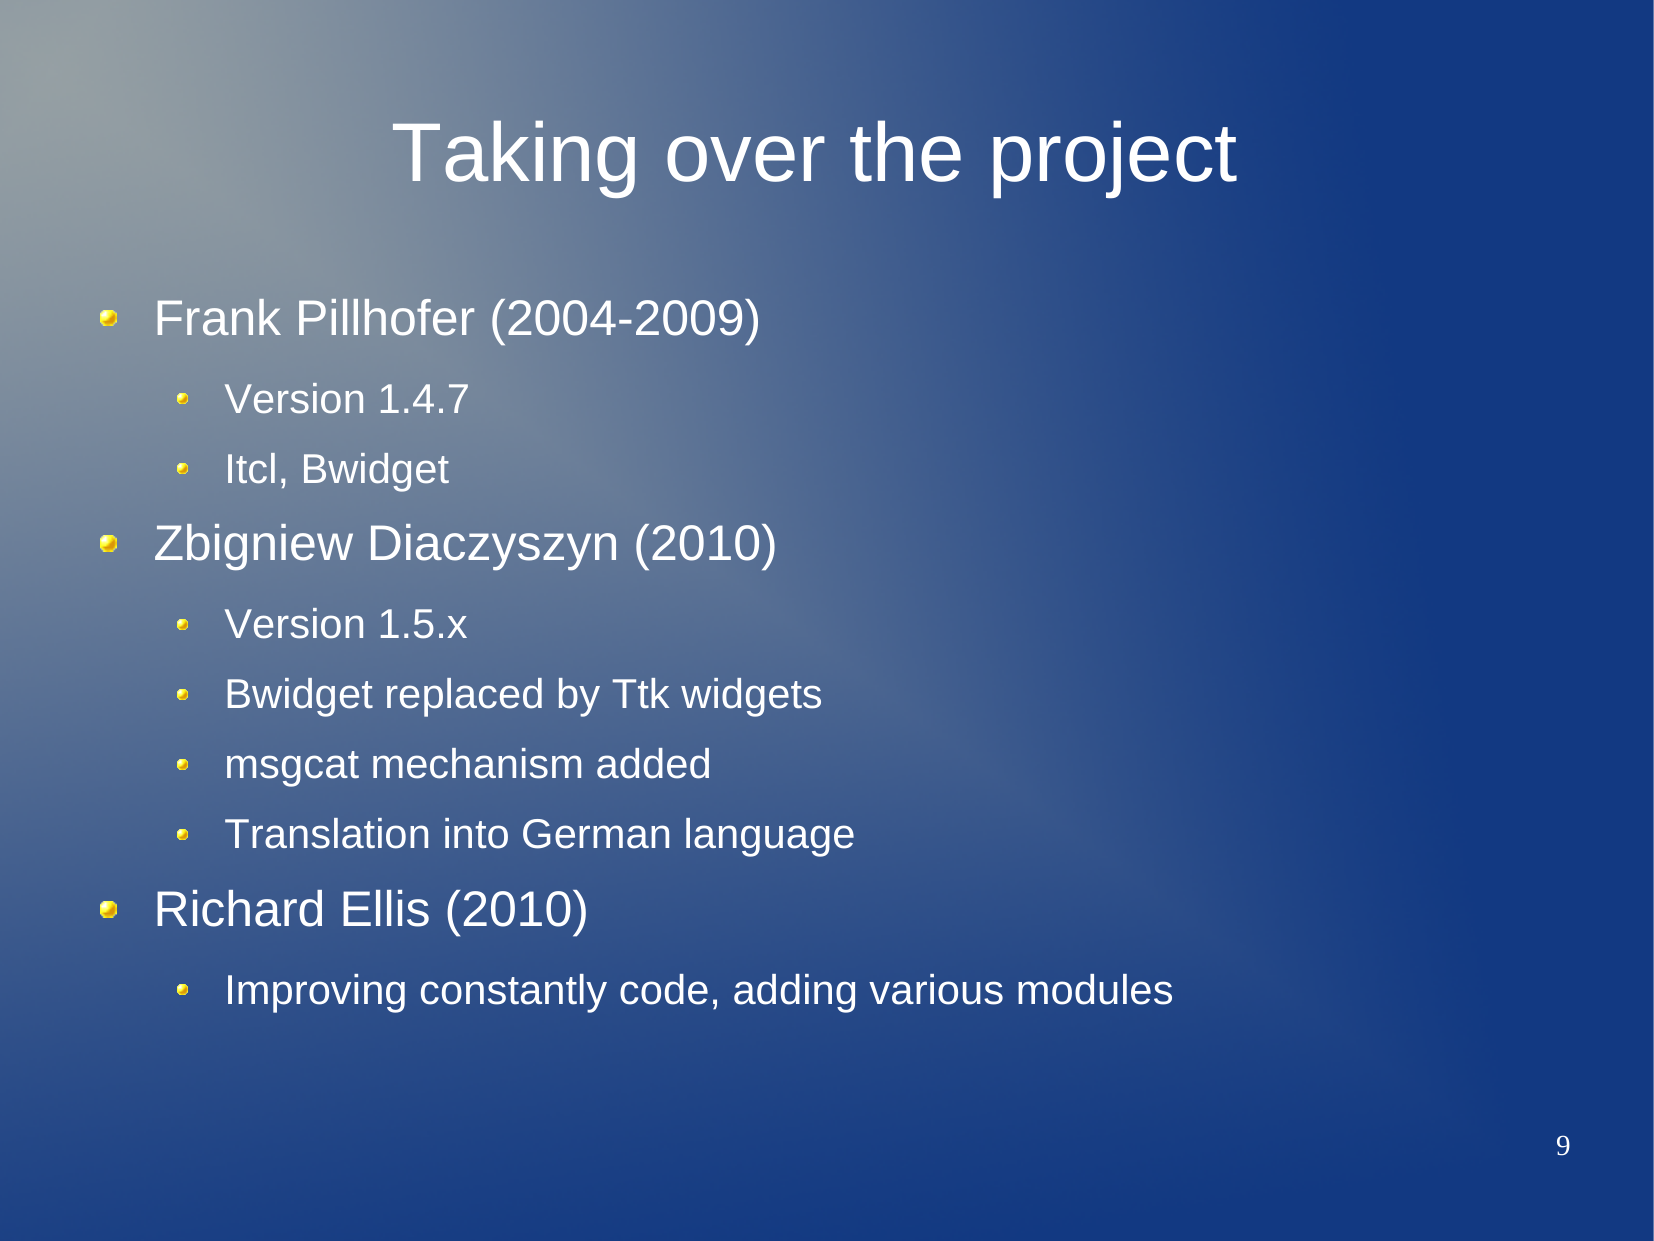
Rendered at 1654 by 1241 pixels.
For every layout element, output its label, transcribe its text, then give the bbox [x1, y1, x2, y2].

list Frank Pillhofer (2004-2009) Version 1.4.7 Itcl, Bwidget Zbigniew Diaczyszyn (2010) Version 1.5.x Bwidget replaced by Ttk widgets msgcat mechanism added Translation into German language Richard Ellis (2010) Improving constantly code, adding various modules [82, 290, 1571, 1109]
picture [0, 0, 1654, 1241]
title Taking over the project [82, 49, 1571, 257]
